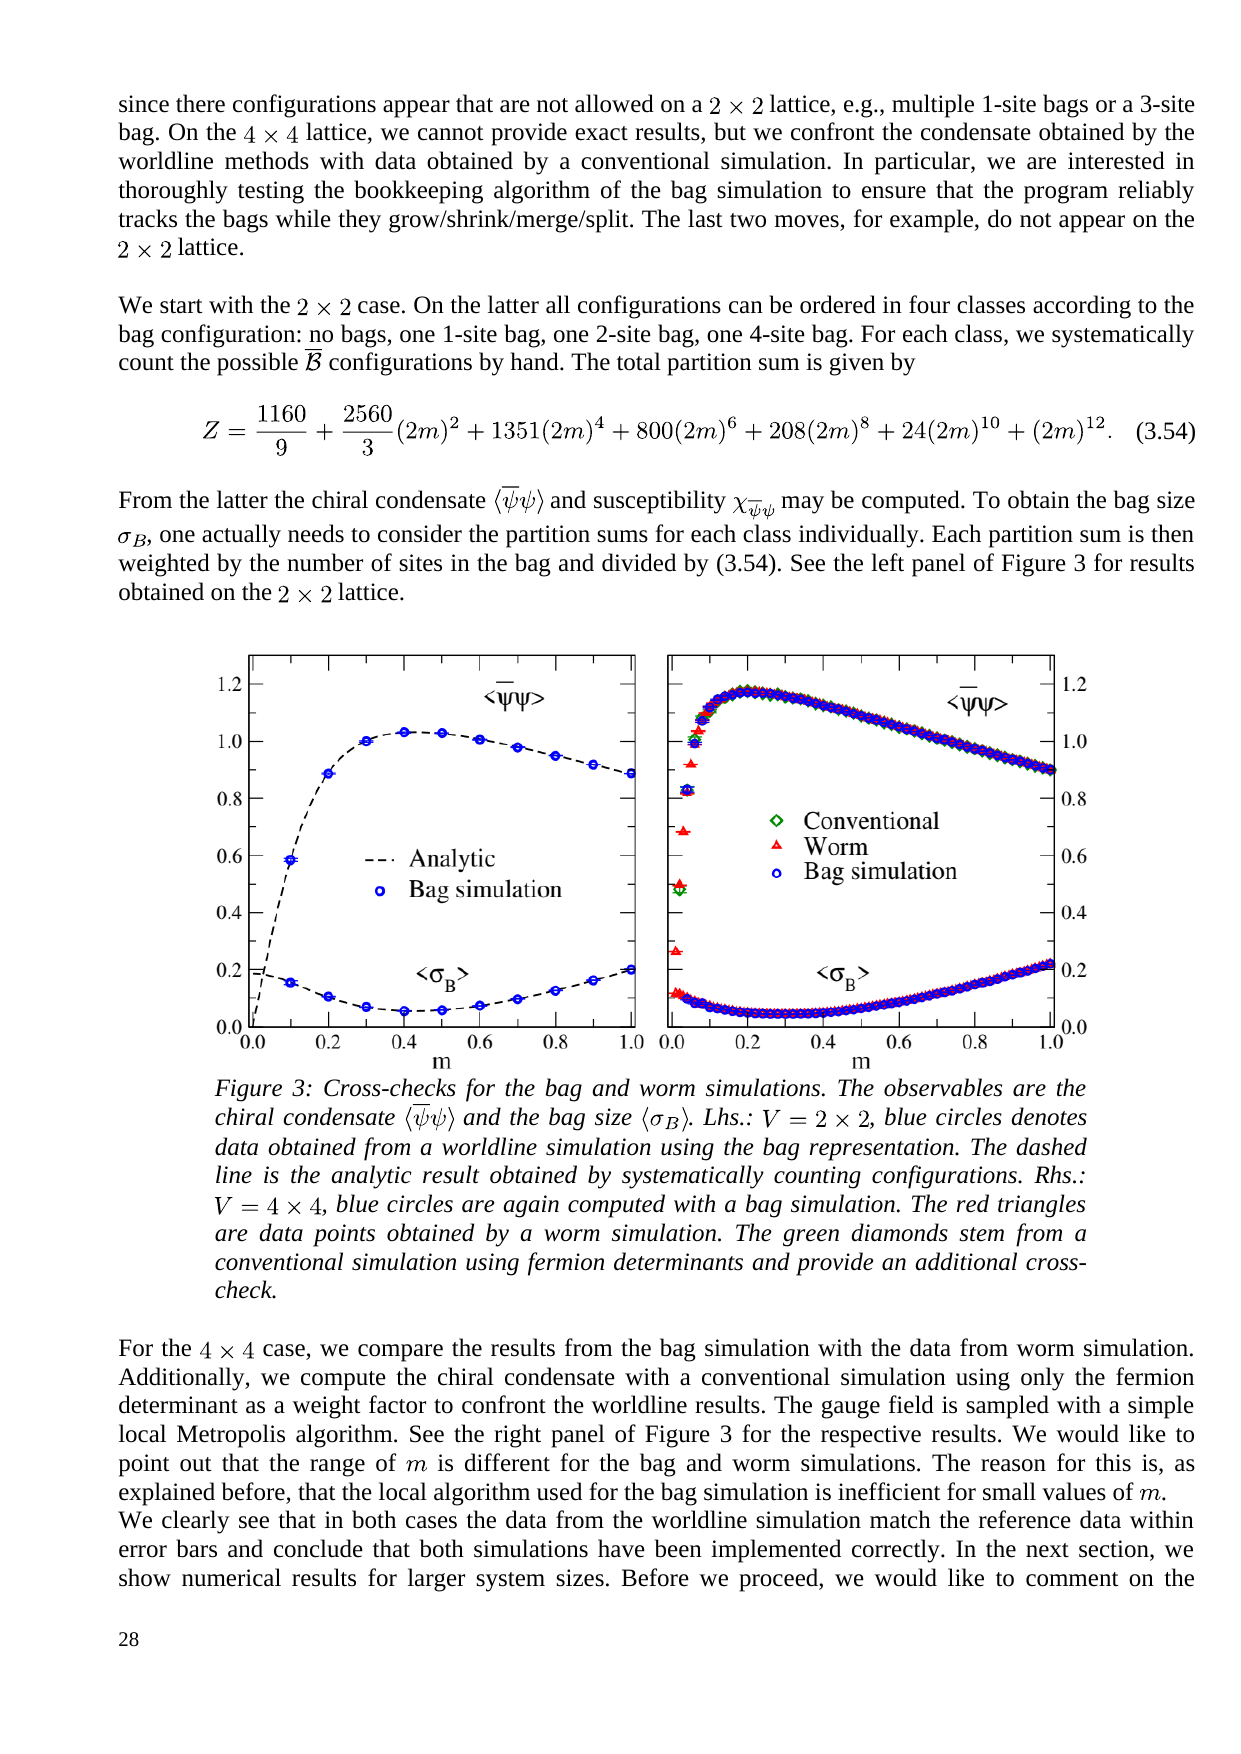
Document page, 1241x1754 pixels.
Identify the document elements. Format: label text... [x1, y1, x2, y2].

text For the case, we compare the results from the bag simulation with the data from worm simulation. Additionally, we compute the chiral condensate with a conventional simulation using only the fermion determinant as a weight factor to confront the worldline results. The gauge field is sampled with a simple local Metropolis algorithm. See the right panel of Figure 3 for the respective results. We would like to point out that the range of is different for the bag and worm simulations. The reason for this is, as explained before, that the local algorithm used for the bag simulation is inefficient for small values of . [118, 1333, 1196, 1506]
text From the latter the chiral condensate and susceptibility may be computed. To obtain the bag size , one actually needs to consider the partition sums for each class individually. Each partition sum is then weighted by the number of sites in the bag and divided by (3.54). See the left panel of Figure 3 for results obtained on the lattice. [118, 485, 1196, 606]
text We clearly see that in both cases the data from the worldline simulation match the reference data within error bars and conclude that both simulations have been implemented correctly. In the next section, we show numerical results for larger system sizes. Before we proceed, we would like to comment on the [118, 1506, 1196, 1592]
text [118, 405, 277, 456]
text We start with the case. On the latter all configurations can be ordered in four classes according to the bag configuration: no bags, one 1-site bag, one 2-site bag, one 4-site bag. For each class, we systematically count the possible configurations by hand. The total partition sum is given by [118, 290, 1196, 376]
text Figure 3: Cross-checks for the bag and worm simulations. The observables are the chiral condensate and the bag size . Lhs.: , blue circles denotes data obtained from a worldline simulation using the bag representation. The dashed line is the analytic result obtained by systematically counting configurations. Rhs.: , blue circles are again computed with a bag simulation. The red triangles are data points obtained by a worm simulation. The green diamonds stem from a conventional simulation using fermion determinants and provide an additional cross-check. [214, 1069, 1088, 1304]
text (3.54) [370, 405, 1196, 456]
text since there configurations appear that are not allowed on a lattice, e.g., multiple 1-site bags or a 3-site bag. On the lattice, we cannot provide exact results, but we confront the condensate obtained by the worldline methods with data obtained by a conventional simulation. In particular, we are interested in thoroughly testing the bookkeeping algorithm of the bag simulation to ensure that the program reliably tracks the bags while they grow/shrink/merge/split. The last two moves, for example, do not appear on the lattice. [118, 89, 1196, 261]
picture [214, 653, 1088, 1069]
